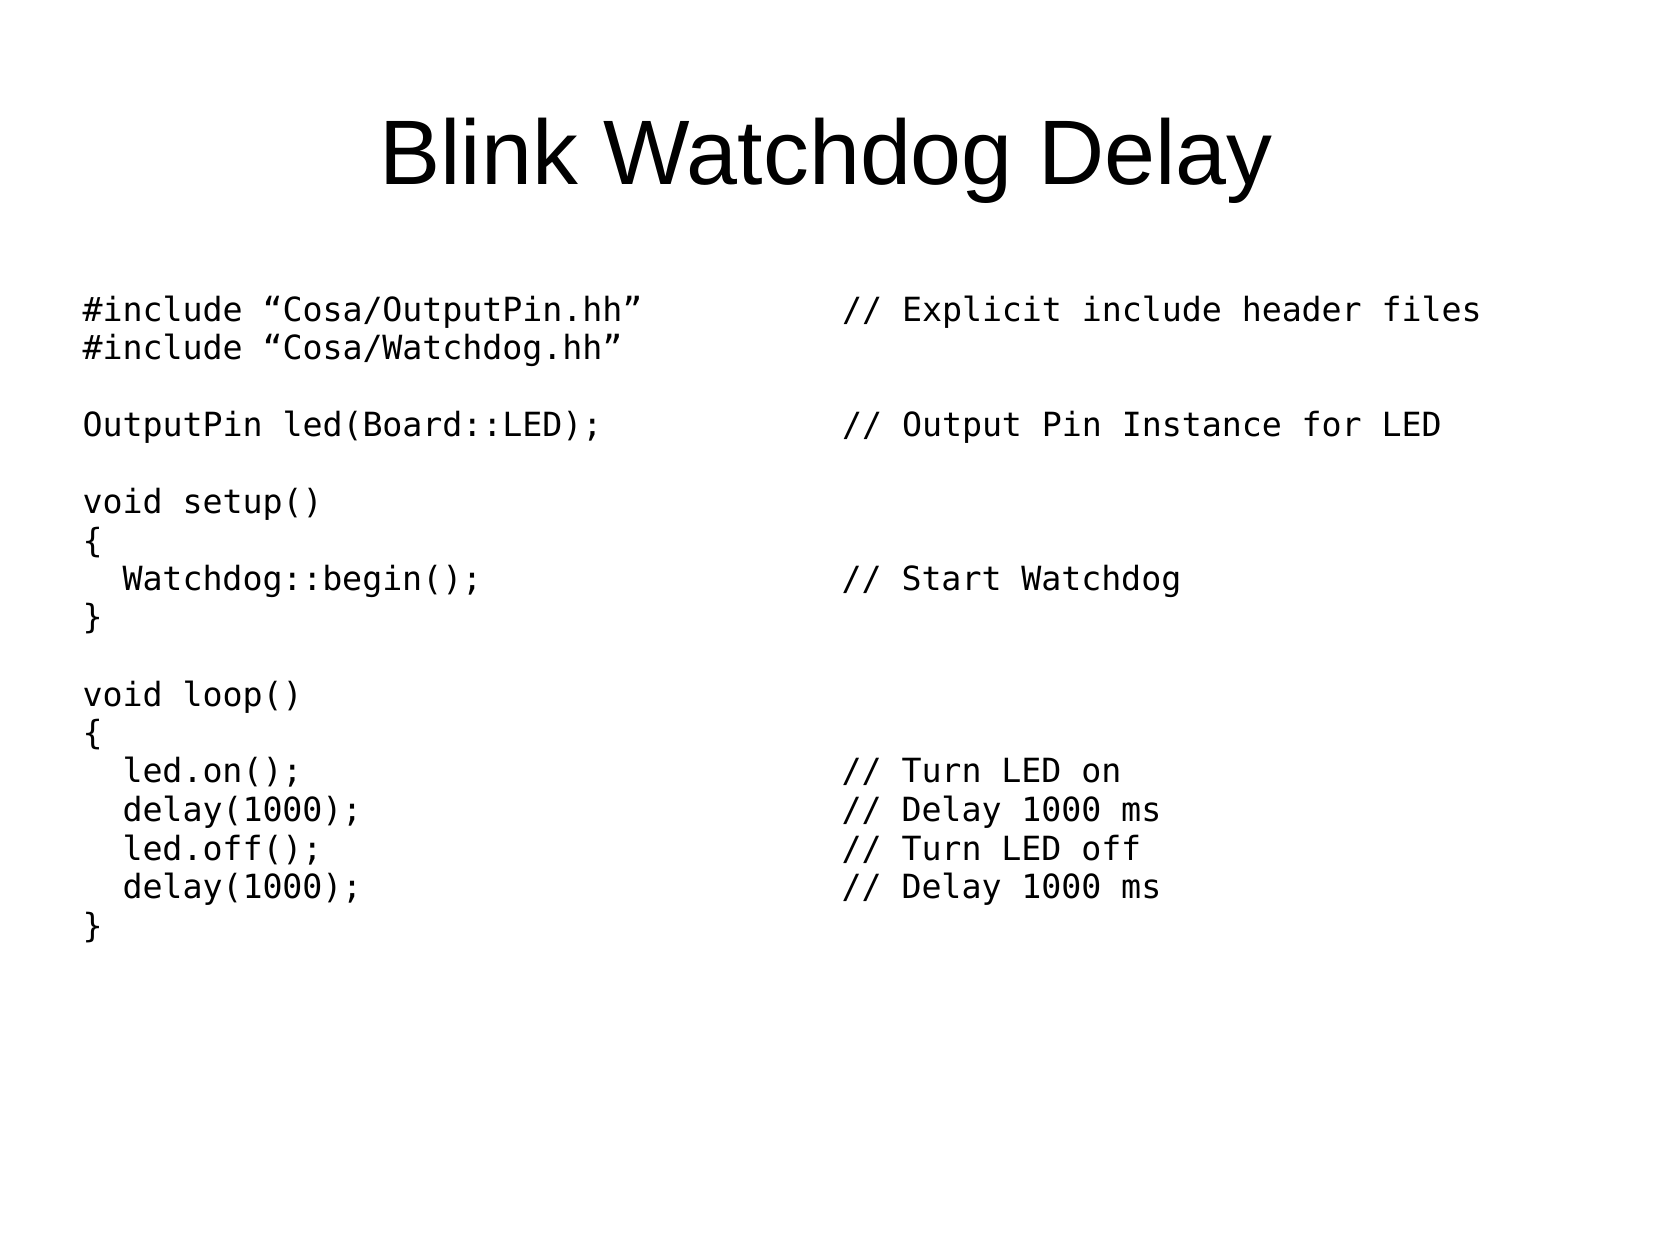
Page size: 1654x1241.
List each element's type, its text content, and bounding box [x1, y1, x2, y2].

title Blink Watchdog Delay [82, 49, 1571, 257]
list #include “Cosa/OutputPin.hh” // Explicit include header files #include “Cosa/Watchdog.hh” OutputPin led(Board::LED); // Output Pin Instance for LED void setup() { Watchdog::begin(); // Start Watchdog } void loop() { led.on(); // Turn LED on delay(1000); // Delay 1000 ms led.off(); // Turn LED off delay(1000); // Delay 1000 ms } [82, 290, 1571, 1010]
